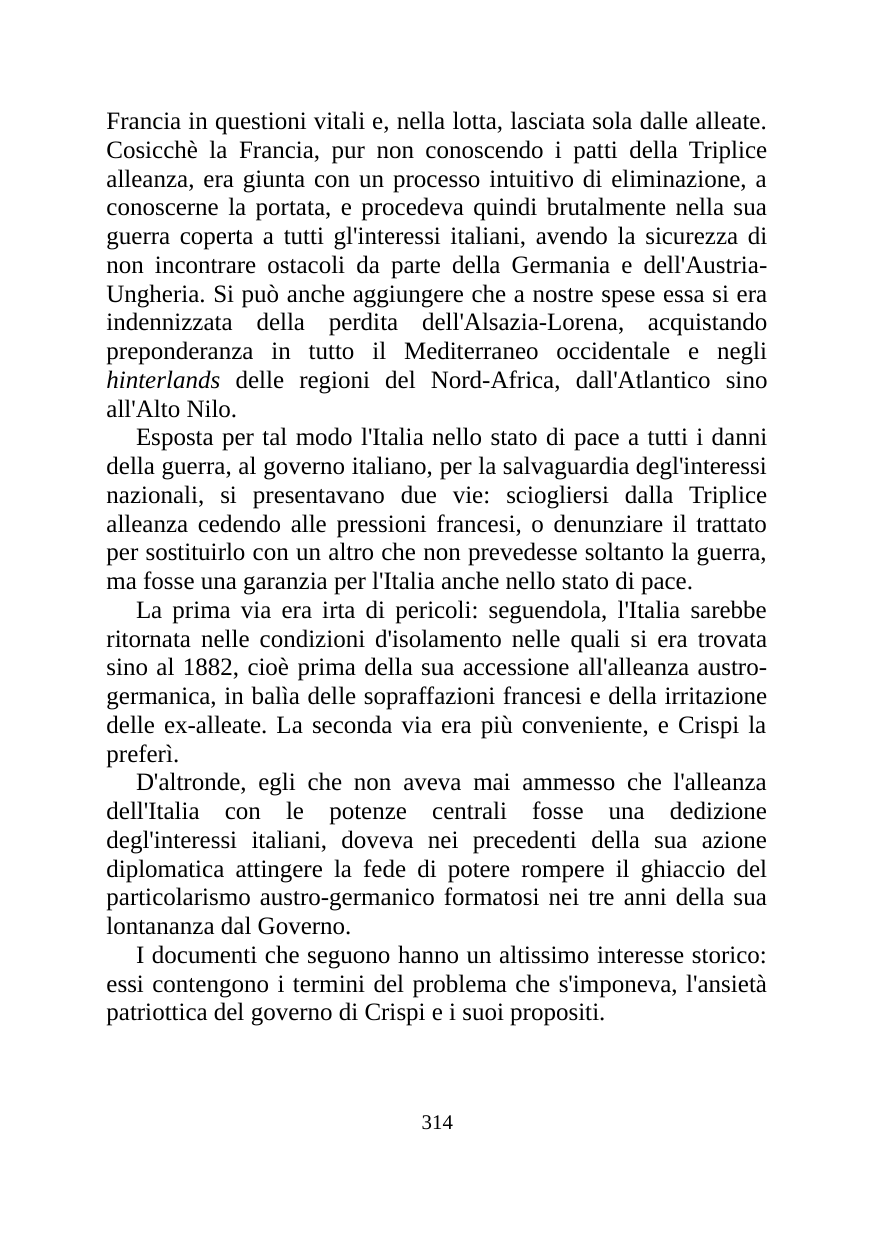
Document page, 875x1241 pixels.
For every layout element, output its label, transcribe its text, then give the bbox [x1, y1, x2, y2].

text Francia in questioni vitali e, nella lotta, lasciata sola dalle alleate. Cosicchè la Francia, pur non conoscendo i patti della Triplice alleanza, era giunta con un processo intuitivo di eliminazione, a conoscerne la portata, e procedeva quindi brutalmente nella sua guerra coperta a tutti gl'interessi italiani, avendo la sicurezza di non incontrare ostacoli da parte della Germania e dell'Austria-Ungheria. Si può anche aggiungere che a nostre spese essa si era indennizzata della perdita dell'Alsazia-Lorena, acquistando preponderanza in tutto il Mediterraneo occidentale e negli hinterlands delle regioni del Nord-Africa, dall'Atlantico sino all'Alto Nilo. [106, 106, 768, 422]
text D'altronde, egli che non aveva mai ammesso che l'alleanza dell'Italia con le potenze centrali fosse una dedizione degl'interessi italiani, doveva nei precedenti della sua azione diplomatica attingere la fede di potere rompere il ghiaccio del particolarismo austro-germanico formatosi nei tre anni della sua lontananza dal Governo. [106, 767, 768, 940]
text Esposta per tal modo l'Italia nello stato di pace a tutti i danni della guerra, al governo italiano, per la salvaguardia degl'interessi nazionali, si presentavano due vie: sciogliersi dalla Triplice alleanza cedendo alle pressioni francesi, o denunziare il trattato per sostituirlo con un altro che non prevedesse soltanto la guerra, ma fosse una garanzia per l'Italia anche nello stato di pace. [106, 422, 768, 595]
text I documenti che seguono hanno un altissimo interesse storico: essi contengono i termini del problema che s'imponeva, l'ansietà patriottica del governo di Crispi e i suoi propositi. [106, 940, 768, 1026]
text La prima via era irta di pericoli: seguendola, l'Italia sarebbe ritornata nelle condizioni d'isolamento nelle quali si era trovata sino al 1882, cioè prima della sua accessione all'alleanza austro-germanica, in balìa delle sopraffazioni francesi e della irritazione delle ex-alleate. La seconda via era più conveniente, e Crispi la preferì. [106, 595, 768, 767]
